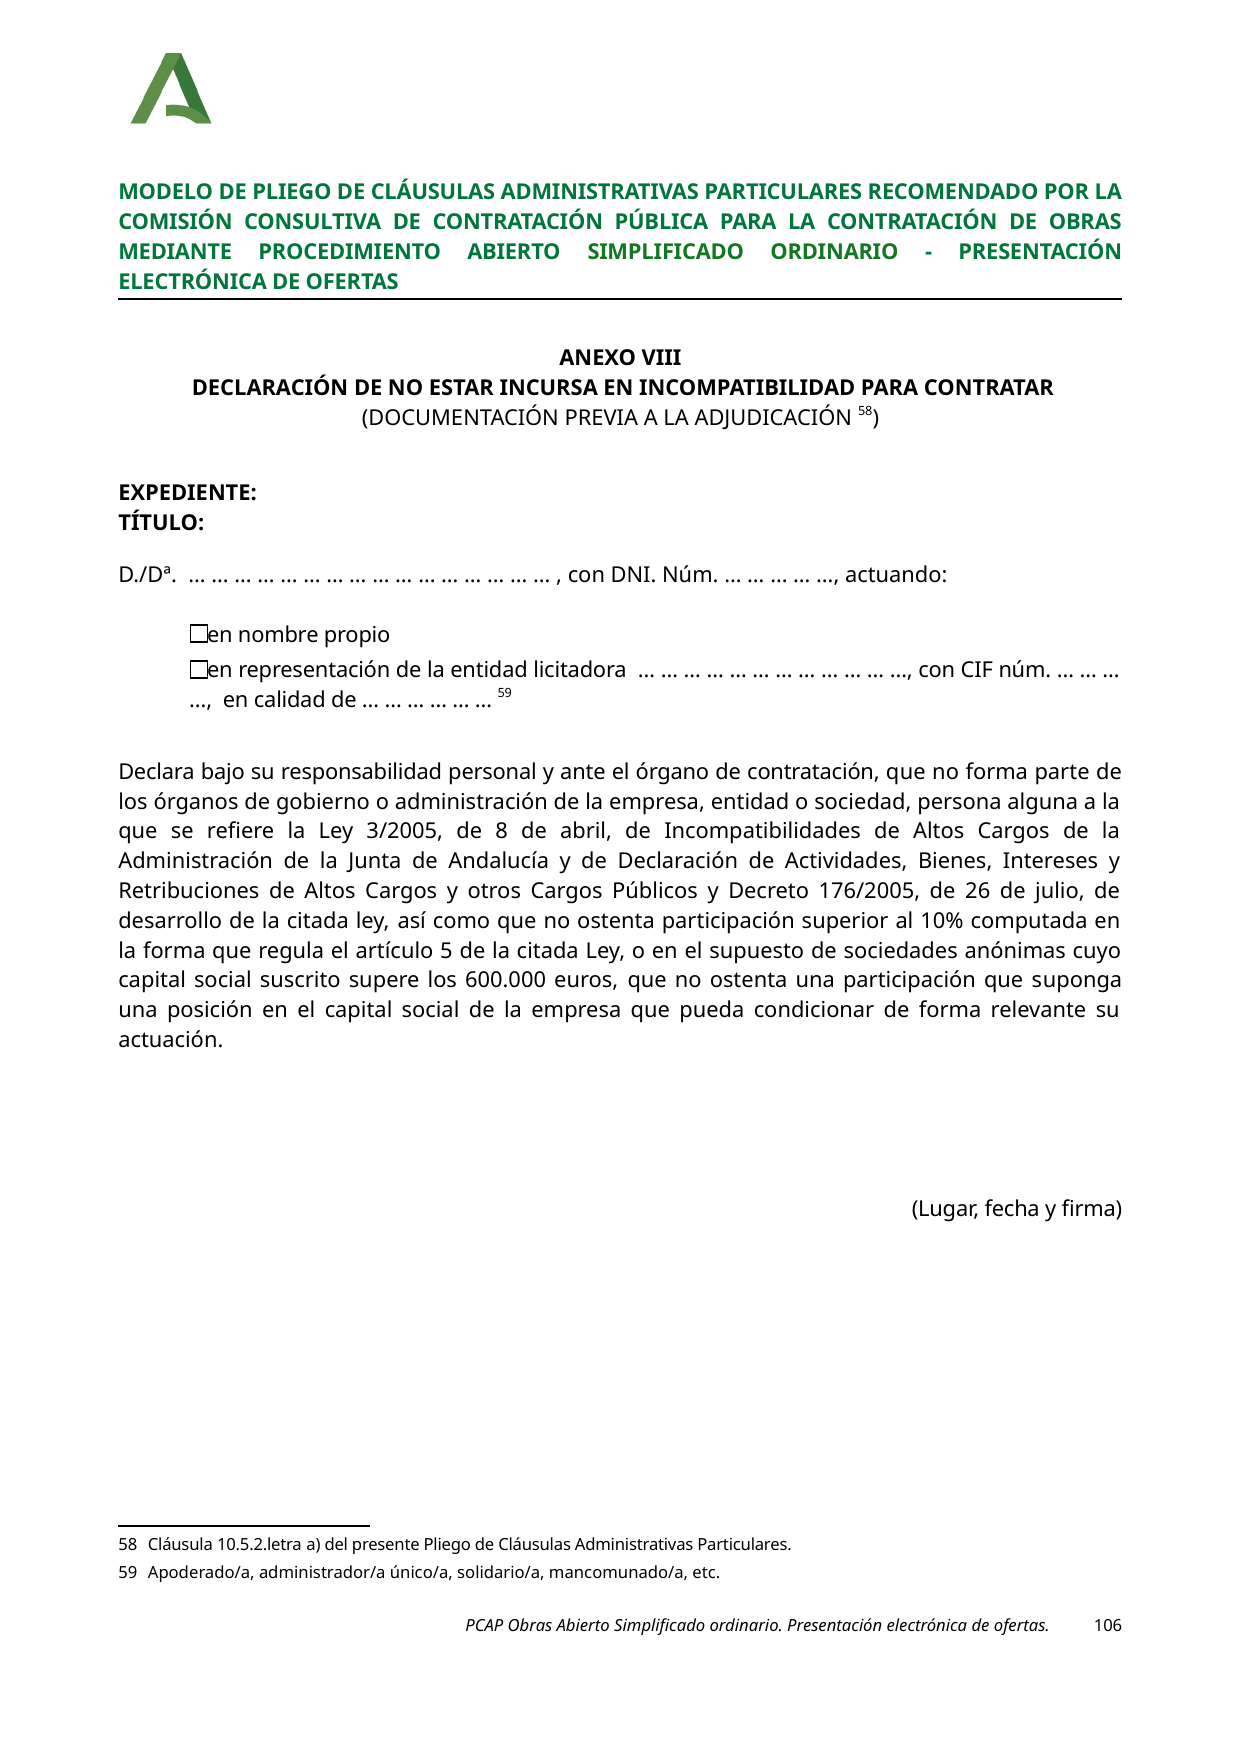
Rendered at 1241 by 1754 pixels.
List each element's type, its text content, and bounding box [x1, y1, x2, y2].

text en nombre propio [189, 619, 1122, 648]
picture [127, 48, 216, 128]
text EXPEDIENTE: [118, 477, 1122, 507]
text (Lugar, fecha y firma) [118, 1193, 1122, 1223]
text ANEXO VIII [118, 342, 1122, 372]
text DECLARACIÓN DE NO ESTAR INCURSA EN INCOMPATIBILIDAD PARA CONTRATAR [118, 372, 1122, 402]
text Cláusula 10.5.2.letra a) del presente Pliego de Cláusulas Administrativas Particulares. [118, 1532, 1122, 1555]
text Declara bajo su responsabilidad personal y ante el órgano de contratación, que no forma parte de los órganos de gobierno o administración de la empresa, entidad o sociedad, persona alguna a la que se refiere la Ley 3/2005, de 8 de abril, de Incompatibilidades de Altos Cargos de la Administración de la Junta de Andalucía y de Declaración de Actividades, Bienes, Intereses y Retribuciones de Altos Cargos y otros Cargos Públicos y Decreto 176/2005, de 26 de julio, de desarrollo de la citada ley, así como que no ostenta participación superior al 10% computada en la forma que regula el artículo 5 de la citada Ley, o en el supuesto de sociedades anónimas cuyo capital social suscrito supere los 600.000 euros, que no ostenta una participación que suponga una posición en el capital social de la empresa que pueda condicionar de forma relevante su actuación. [118, 756, 1122, 1054]
text TÍTULO: [118, 507, 1122, 536]
text MODELO DE PLIEGO DE CLÁUSULAS ADMINISTRATIVAS PARTICULARES RECOMENDADO POR LA COMISIÓN CONSULTIVA DE CONTRATACIÓN PÚBLICA PARA LA CONTRATACIÓN DE OBRAS MEDIANTE PROCEDIMIENTO ABIERTO SIMPLIFICADO ORDINARIO - PRESENTACIÓN ELECTRÓNICA DE OFERTAS [118, 176, 1122, 298]
text D./Dª. … … … … … … … … … … … … … … … … , con DNI. Núm. … … … … …, actuando: [118, 559, 1122, 589]
text en representación de la entidad licitadora … … … … … … … … … … … …, con CIF núm. … … … …, en calidad de … … … … … … [189, 654, 1122, 714]
text Apoderado/a, administrador/a único/a, solidario/a, mancomunado/a, etc. [118, 1561, 1122, 1584]
text (DOCUMENTACIÓN PREVIA A LA ADJUDICACIÓN ) [118, 402, 1122, 431]
